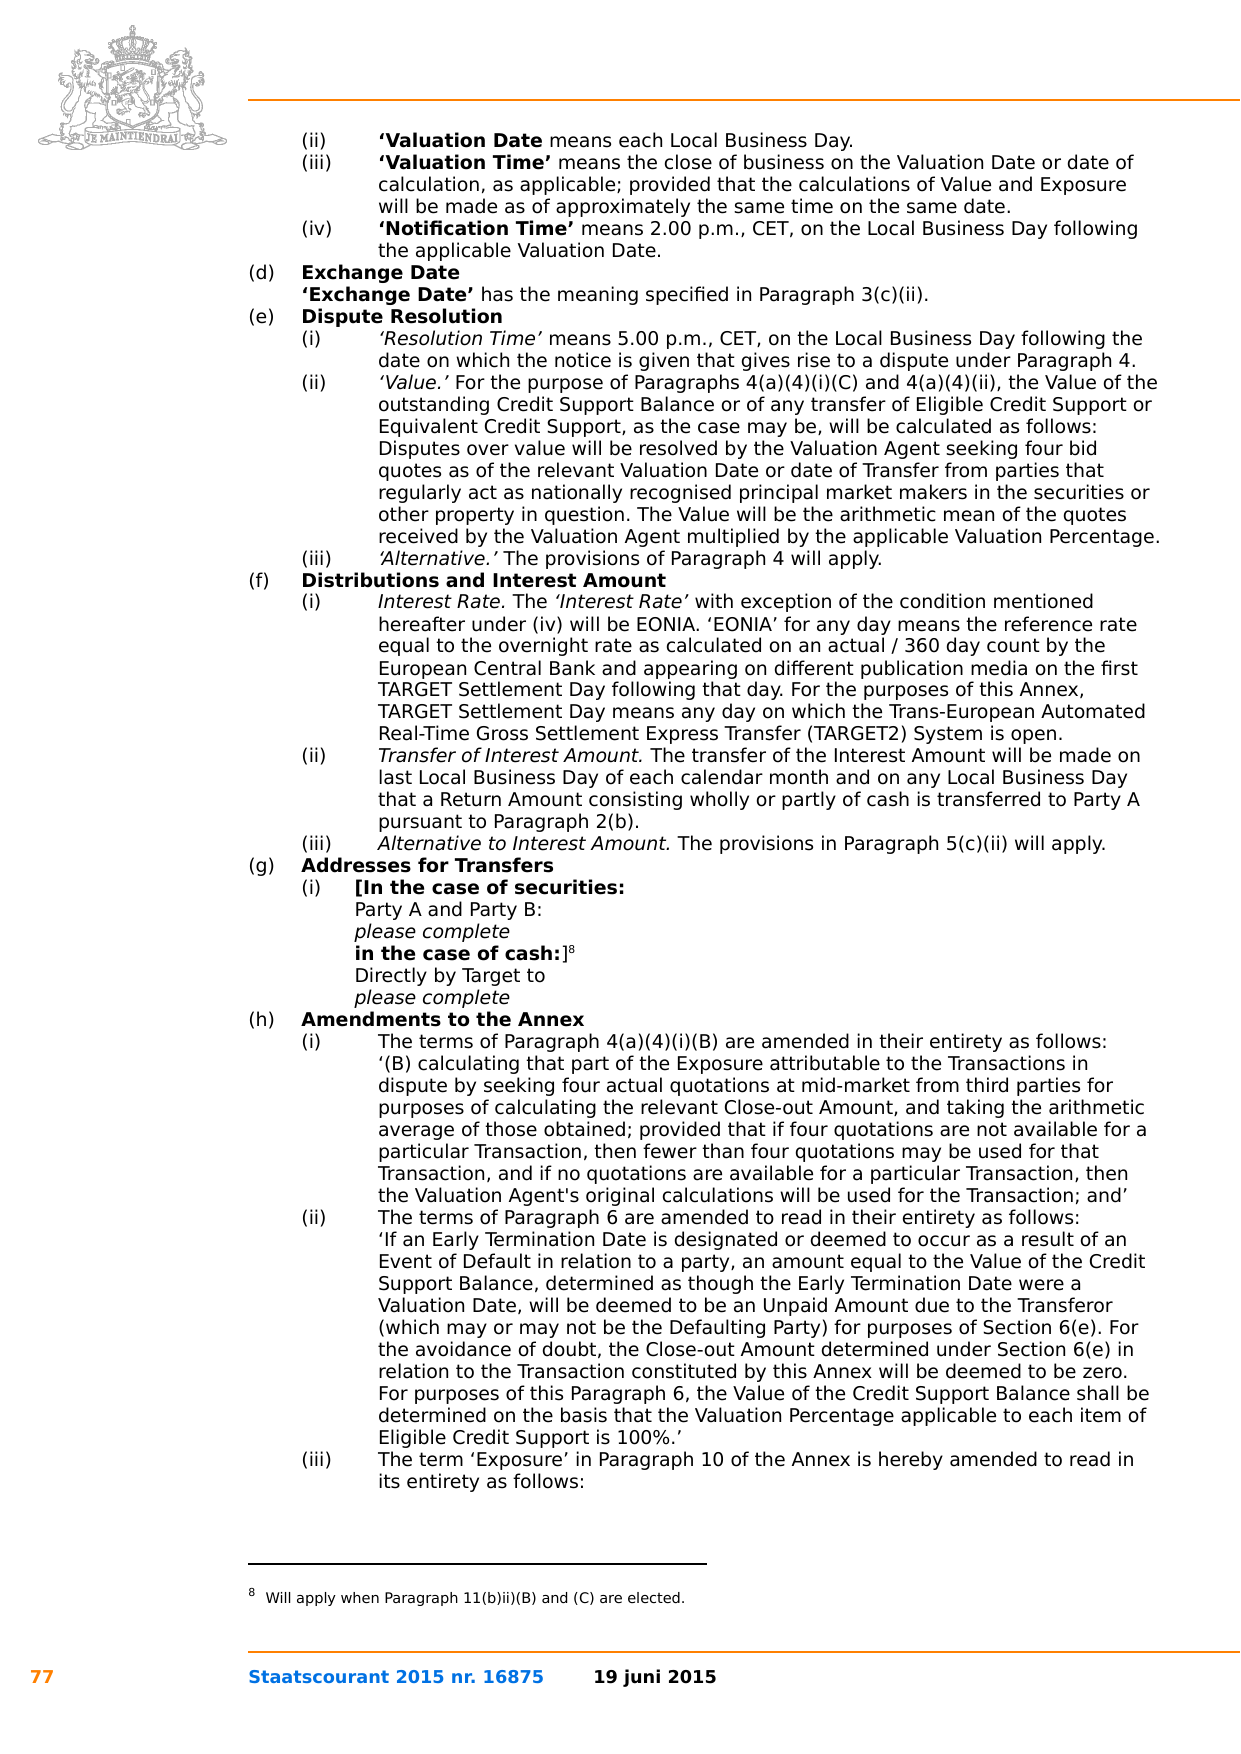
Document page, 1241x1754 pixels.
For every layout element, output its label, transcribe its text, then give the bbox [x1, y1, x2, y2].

text (iii) ‘Alternative.’ The provisions of Paragraph 4 will apply. [301, 547, 1163, 569]
text (ii) Transfer of Interest Amount. The transfer of the Interest Amount will be made on last Local Business Day of each calendar month and on any Local Business Day that a Return Amount consisting wholly or partly of cash is transferred to Party A pursuant to Paragraph 2(b). [301, 745, 1163, 833]
text (h) Amendments to the Annex [248, 1009, 1163, 1031]
text please complete [354, 921, 1163, 943]
text Will apply when Paragraph 11(b)ii)(B) and (C) are elected. [248, 1586, 1163, 1608]
text (iv) ‘Notification Time’ means 2.00 p.m., CET, on the Local Business Day following the applicable Valuation Date. [301, 218, 1163, 262]
text Party A and Party B: [354, 899, 1163, 921]
text (d) Exchange Date [248, 262, 1163, 284]
text (ii) The terms of Paragraph 6 are amended to read in their entirety as follows: [301, 1207, 1163, 1229]
text (iii) The term ‘Exposure’ in Paragraph 10 of the Annex is hereby amended to read in its entirety as follows: [301, 1449, 1163, 1493]
text ‘If an Early Termination Date is designated or deemed to occur as a result of an Event of Default in relation to a party, an amount equal to the Value of the Credit Support Balance, determined as though the Early Termination Date were a Valuation Date, will be deemed to be an Unpaid Amount due to the Transferor (which may or may not be the Defaulting Party) for purposes of Section 6(e). For the avoidance of doubt, the Close-out Amount determined under Section 6(e) in relation to the Transaction constituted by this Annex will be deemed to be zero. For purposes of this Paragraph 6, the Value of the Credit Support Balance shall be determined on the basis that the Valuation Percentage applicable to each item of Eligible Credit Support is 100%.’ [378, 1229, 1163, 1449]
text please complete [354, 987, 1163, 1009]
text in the case of cash:] [354, 943, 1163, 965]
text Directly by Target to [354, 965, 1163, 987]
text ‘Exchange Date’ has the meaning specified in Paragraph 3(c)(ii). [301, 284, 1163, 306]
text (iii) Alternative to Interest Amount. The provisions in Paragraph 5(c)(ii) will apply. [301, 833, 1163, 855]
text (ii) ‘Valuation Date means each Local Business Day. [301, 130, 1163, 152]
text (i) The terms of Paragraph 4(a)(4)(i)(B) are amended in their entirety as follows: [301, 1031, 1163, 1053]
text (ii) ‘Value.’ For the purpose of Paragraphs 4(a)(4)(i)(C) and 4(a)(4)(ii), the Value of the outstanding Credit Support Balance or of any transfer of Eligible Credit Support or Equivalent Credit Support, as the case may be, will be calculated as follows: Disputes over value will be resolved by the Valuation Agent seeking four bid quotes as of the relevant Valuation Date or date of Transfer from parties that regularly act as nationally recognised principal market makers in the securities or other property in question. The Value will be the arithmetic mean of the quotes received by the Valuation Agent multiplied by the applicable Valuation Percentage. [301, 372, 1163, 547]
text (i) [In the case of securities: [301, 877, 1163, 899]
text (f) Distributions and Interest Amount [248, 569, 1163, 591]
text (iii) ‘Valuation Time’ means the close of business on the Valuation Date or date of calculation, as applicable; provided that the calculations of Value and Exposure will be made as of approximately the same time on the same date. [301, 152, 1163, 218]
text (e) Dispute Resolution [248, 306, 1163, 328]
text (i) Interest Rate. The ‘Interest Rate’ with exception of the condition mentioned hereafter under (iv) will be EONIA. ‘EONIA’ for any day means the reference rate equal to the overnight rate as calculated on an actual / 360 day count by the European Central Bank and appearing on different publication media on the first TARGET Settlement Day following that day. For the purposes of this Annex, TARGET Settlement Day means any day on which the Trans-European Automated Real-Time Gross Settlement Express Transfer (TARGET2) System is open. [301, 591, 1163, 745]
picture [38, 25, 227, 150]
text (g) Addresses for Transfers [248, 855, 1163, 877]
text (i) ‘Resolution Time’ means 5.00 p.m., CET, on the Local Business Day following the date on which the notice is given that gives rise to a dispute under Paragraph 4. [301, 328, 1163, 372]
text ‘(B) calculating that part of the Exposure attributable to the Transactions in dispute by seeking four actual quotations at mid-market from third parties for purposes of calculating the relevant Close-out Amount, and taking the arithmetic average of those obtained; provided that if four quotations are not available for a particular Transaction, then fewer than four quotations may be used for that Transaction, and if no quotations are available for a particular Transaction, then the Valuation Agent's original calculations will be used for the Transaction; and’ [378, 1053, 1163, 1207]
